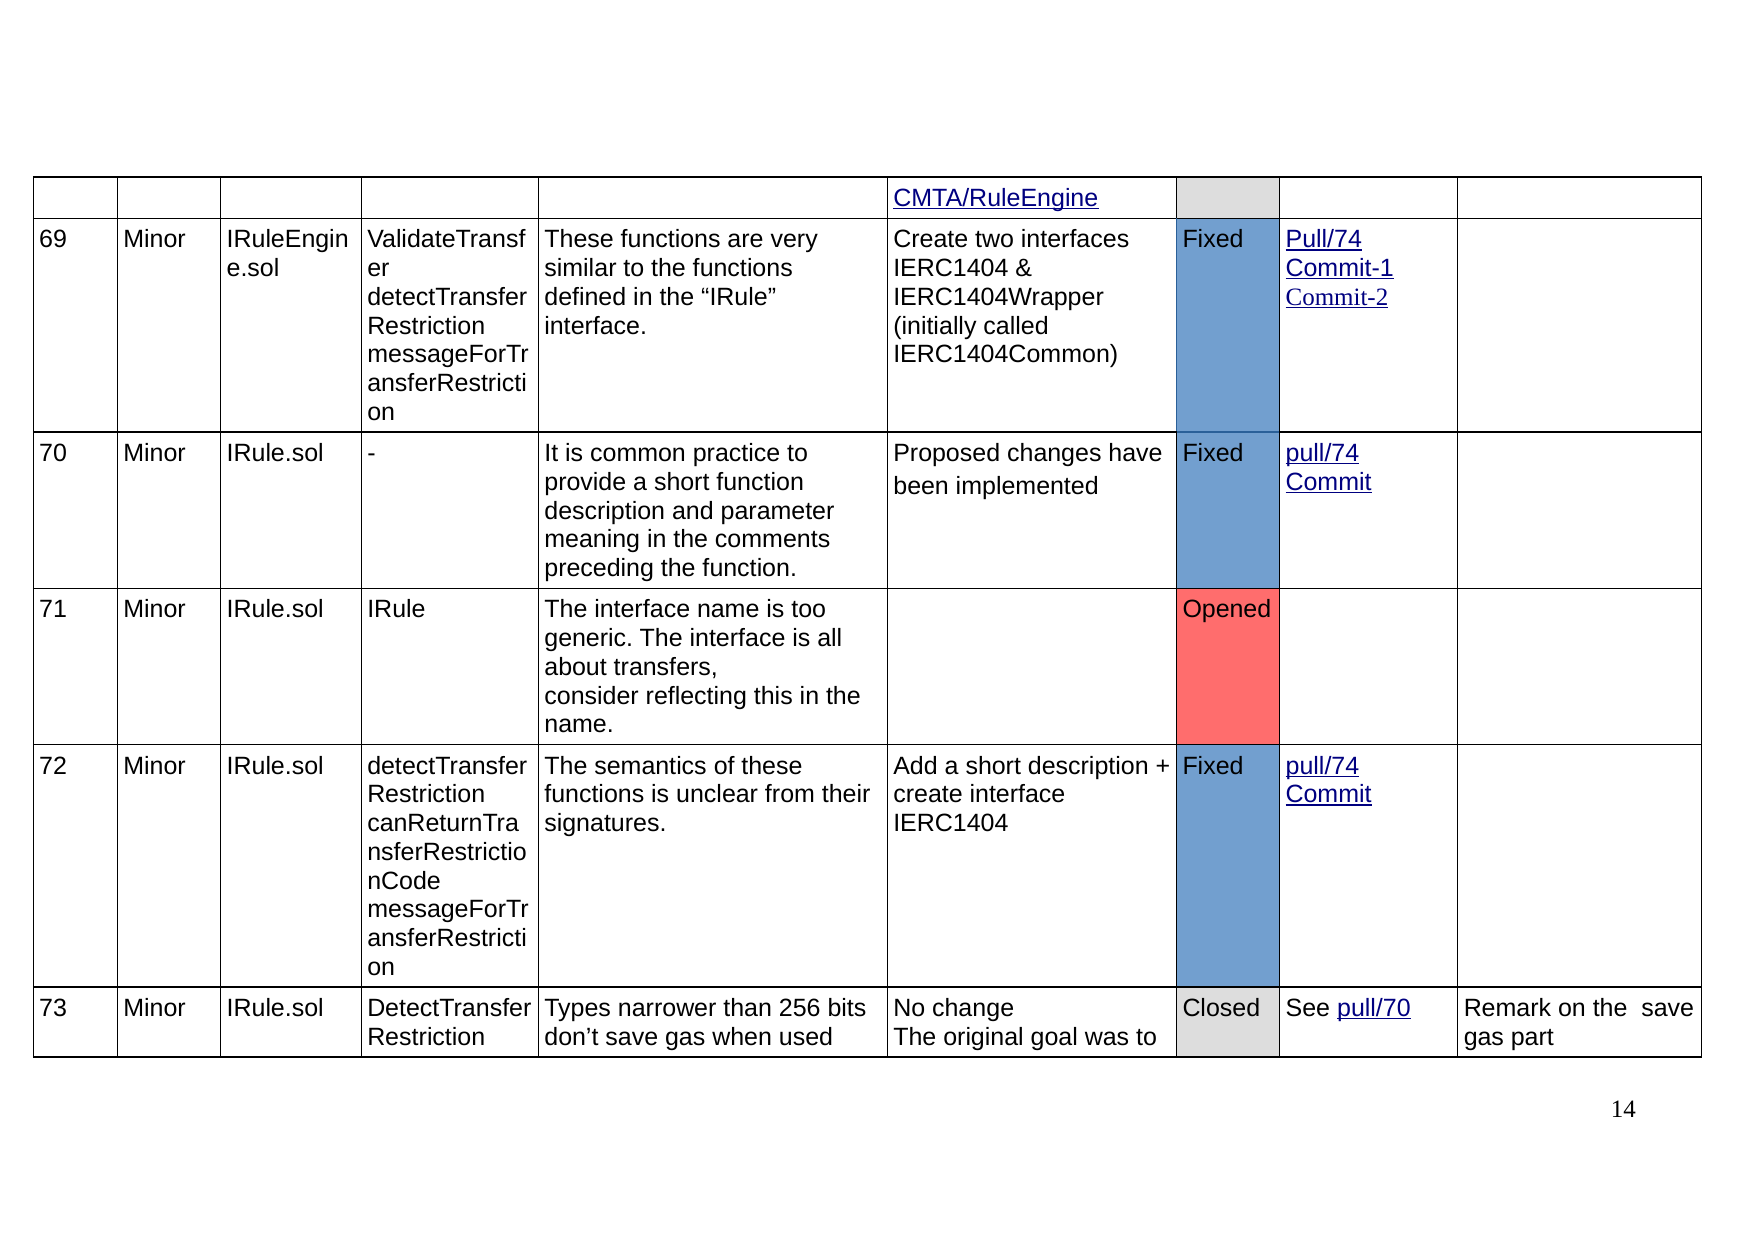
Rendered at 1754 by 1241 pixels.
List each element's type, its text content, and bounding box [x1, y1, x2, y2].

table_cell 71 [34, 589, 117, 744]
table_cell Pull/74 Commit-1 Commit-2 [1280, 219, 1457, 431]
table_cell 69 [34, 219, 117, 431]
table_cell These functions are very similar to the functions defined in the “IRule” interface. [539, 219, 887, 431]
table_cell No change The original goal was to [888, 988, 1176, 1056]
table_cell [1458, 589, 1701, 744]
table_cell [1177, 178, 1279, 218]
table_cell Fixed [1177, 745, 1279, 986]
table_cell See pull/70 [1280, 988, 1457, 1056]
table_cell Remark on the save gas part [1458, 988, 1701, 1056]
table_cell detectTransferRestriction canReturnTransferRestrictionCode messageForTransferRestriction [362, 745, 538, 986]
table_cell Types narrower than 256 bits don’t save gas when used [539, 988, 887, 1056]
table_cell Fixed [1177, 433, 1279, 588]
table_cell It is common practice to provide a short function description and parameter meaning in the comments preceding the function. [539, 433, 887, 588]
table_cell [34, 178, 117, 218]
table_cell Closed [1177, 988, 1279, 1056]
table_cell pull/74 Commit [1280, 745, 1457, 986]
table_cell DetectTransferRestriction [362, 988, 538, 1056]
table_cell [1458, 745, 1701, 986]
table_cell [888, 589, 1176, 744]
table_cell Proposed changes have been implemented [888, 433, 1176, 588]
table_cell ValidateTransfer detectTransferRestriction messageForTransferRestriction [362, 219, 538, 431]
table_cell Minor [118, 433, 220, 588]
table_cell IRule [362, 589, 538, 744]
table_cell 70 [34, 433, 117, 588]
table_cell The interface name is too generic. The interface is all about transfers, consider reflecting this in the name. [539, 589, 887, 744]
table_cell IRuleEngine.sol [221, 219, 361, 431]
table_cell Fixed [1177, 219, 1279, 431]
table_cell [539, 178, 887, 218]
table_cell [362, 178, 538, 218]
table_cell pull/74 Commit [1280, 433, 1457, 588]
table_cell [1280, 178, 1457, 218]
table_cell 73 [34, 988, 117, 1056]
table_cell Create two interfaces IERC1404 & IERC1404Wrapper (initially called IERC1404Common) [888, 219, 1176, 431]
table_cell CMTA/RuleEngine [888, 178, 1176, 218]
table_cell IRule.sol [221, 745, 361, 986]
table_cell [1280, 589, 1457, 744]
table_cell [221, 178, 361, 218]
table_cell [1458, 433, 1701, 588]
table_cell Minor [118, 219, 220, 431]
table_cell - [362, 433, 538, 588]
table_cell Add a short description + create interface IERC1404 [888, 745, 1176, 986]
table_cell [1458, 219, 1701, 431]
table_cell [118, 178, 220, 218]
table_cell Opened [1177, 589, 1279, 744]
table_cell IRule.sol [221, 589, 361, 744]
table_cell [1458, 178, 1701, 218]
table_cell Minor [118, 589, 220, 744]
table_cell Minor [118, 745, 220, 986]
table_cell IRule.sol [221, 988, 361, 1056]
table_cell Minor [118, 988, 220, 1056]
table_cell The semantics of these functions is unclear from their signatures. [539, 745, 887, 986]
table_cell IRule.sol [221, 433, 361, 588]
table_cell 72 [34, 745, 117, 986]
